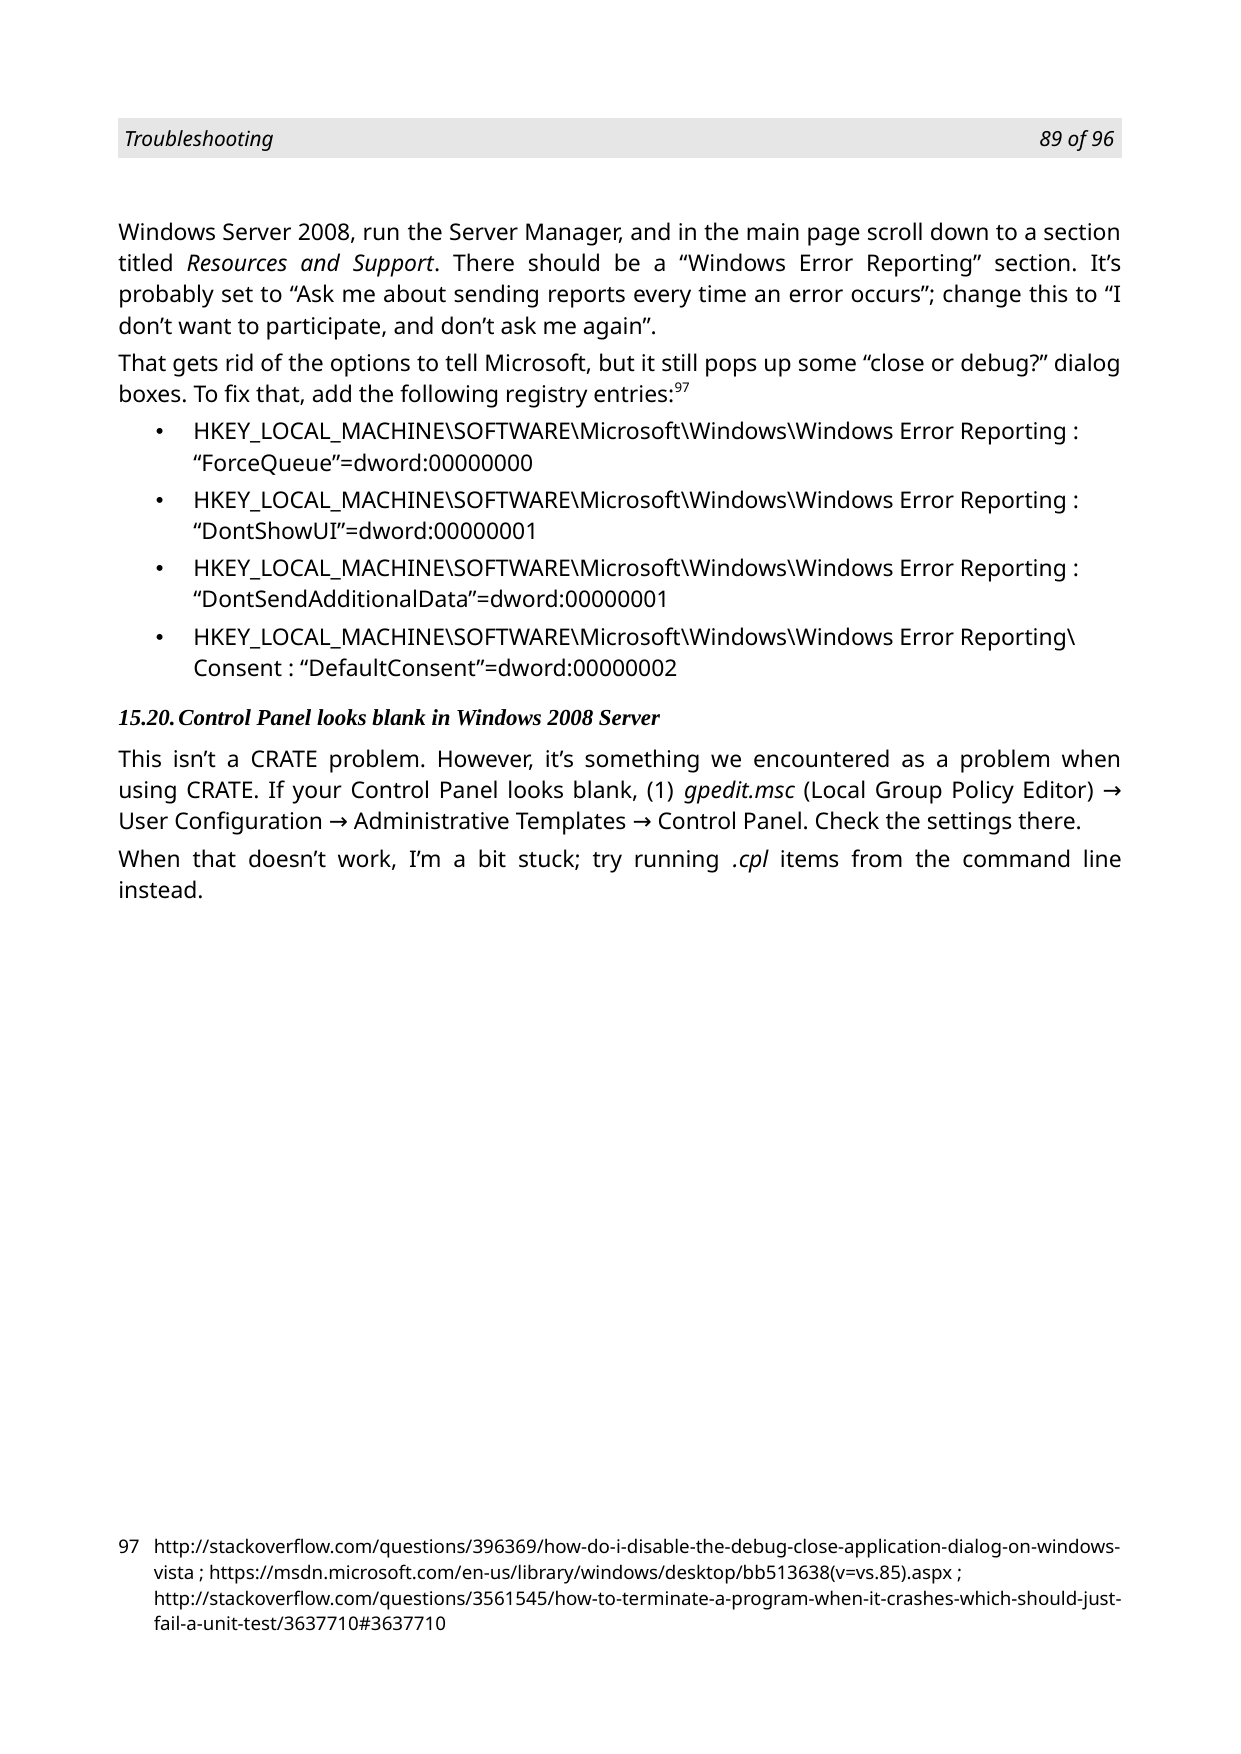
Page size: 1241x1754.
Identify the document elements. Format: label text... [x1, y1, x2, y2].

text http://stackoverflow.com/questions/396369/how-do-i-disable-the-debug-close-application-dialog-on-windows-vista ; https://msdn.microsoft.com/en-us/library/windows/desktop/bb513638(v=vs.85).aspx ; http://stackoverflow.com/questions/3561545/how-to-terminate-a-program-when-it-crashes-which-should-just-fail-a-unit-test/3637710#3637710 [118, 1534, 1122, 1636]
text This isn’t a CRATE problem. However, it’s something we encountered as a problem when using CRATE. If your Control Panel looks blank, (1) gpedit.msc (Local Group Policy Editor) → User Configuration → Administrative Templates → Control Panel. Check the settings there. [118, 743, 1122, 837]
text That gets rid of the options to tell Microsoft, but it still pops up some “close or debug?” dialog boxes. To fix that, add the following registry entries: [118, 347, 1122, 409]
list HKEY_LOCAL_MACHINE\SOFTWARE\Microsoft\Windows\Windows Error Reporting : “DontShowUI”=dword:00000001 [156, 484, 1122, 546]
list HKEY_LOCAL_MACHINE\SOFTWARE\Microsoft\Windows\Windows Error Reporting : “DontSendAdditionalData”=dword:00000001 [156, 552, 1122, 615]
subtitle Control Panel looks blank in Windows 2008 Server [118, 704, 1122, 730]
text Windows Server 2008, run the Server Manager, and in the main page scroll down to a section titled Resources and Support. There should be a “Windows Error Reporting” section. It’s probably set to “Ask me about sending reports every time an error occurs”; change this to “I don’t want to participate, and don’t ask me again”. [118, 216, 1122, 341]
list HKEY_LOCAL_MACHINE\SOFTWARE\Microsoft\Windows\Windows Error Reporting\Consent : “DefaultConsent”=dword:00000002 [156, 621, 1122, 683]
text When that doesn’t work, I’m a bit stuck; try running .cpl items from the command line instead. [118, 842, 1122, 905]
list HKEY_LOCAL_MACHINE\SOFTWARE\Microsoft\Windows\Windows Error Reporting : “ForceQueue”=dword:00000000 [156, 415, 1122, 478]
